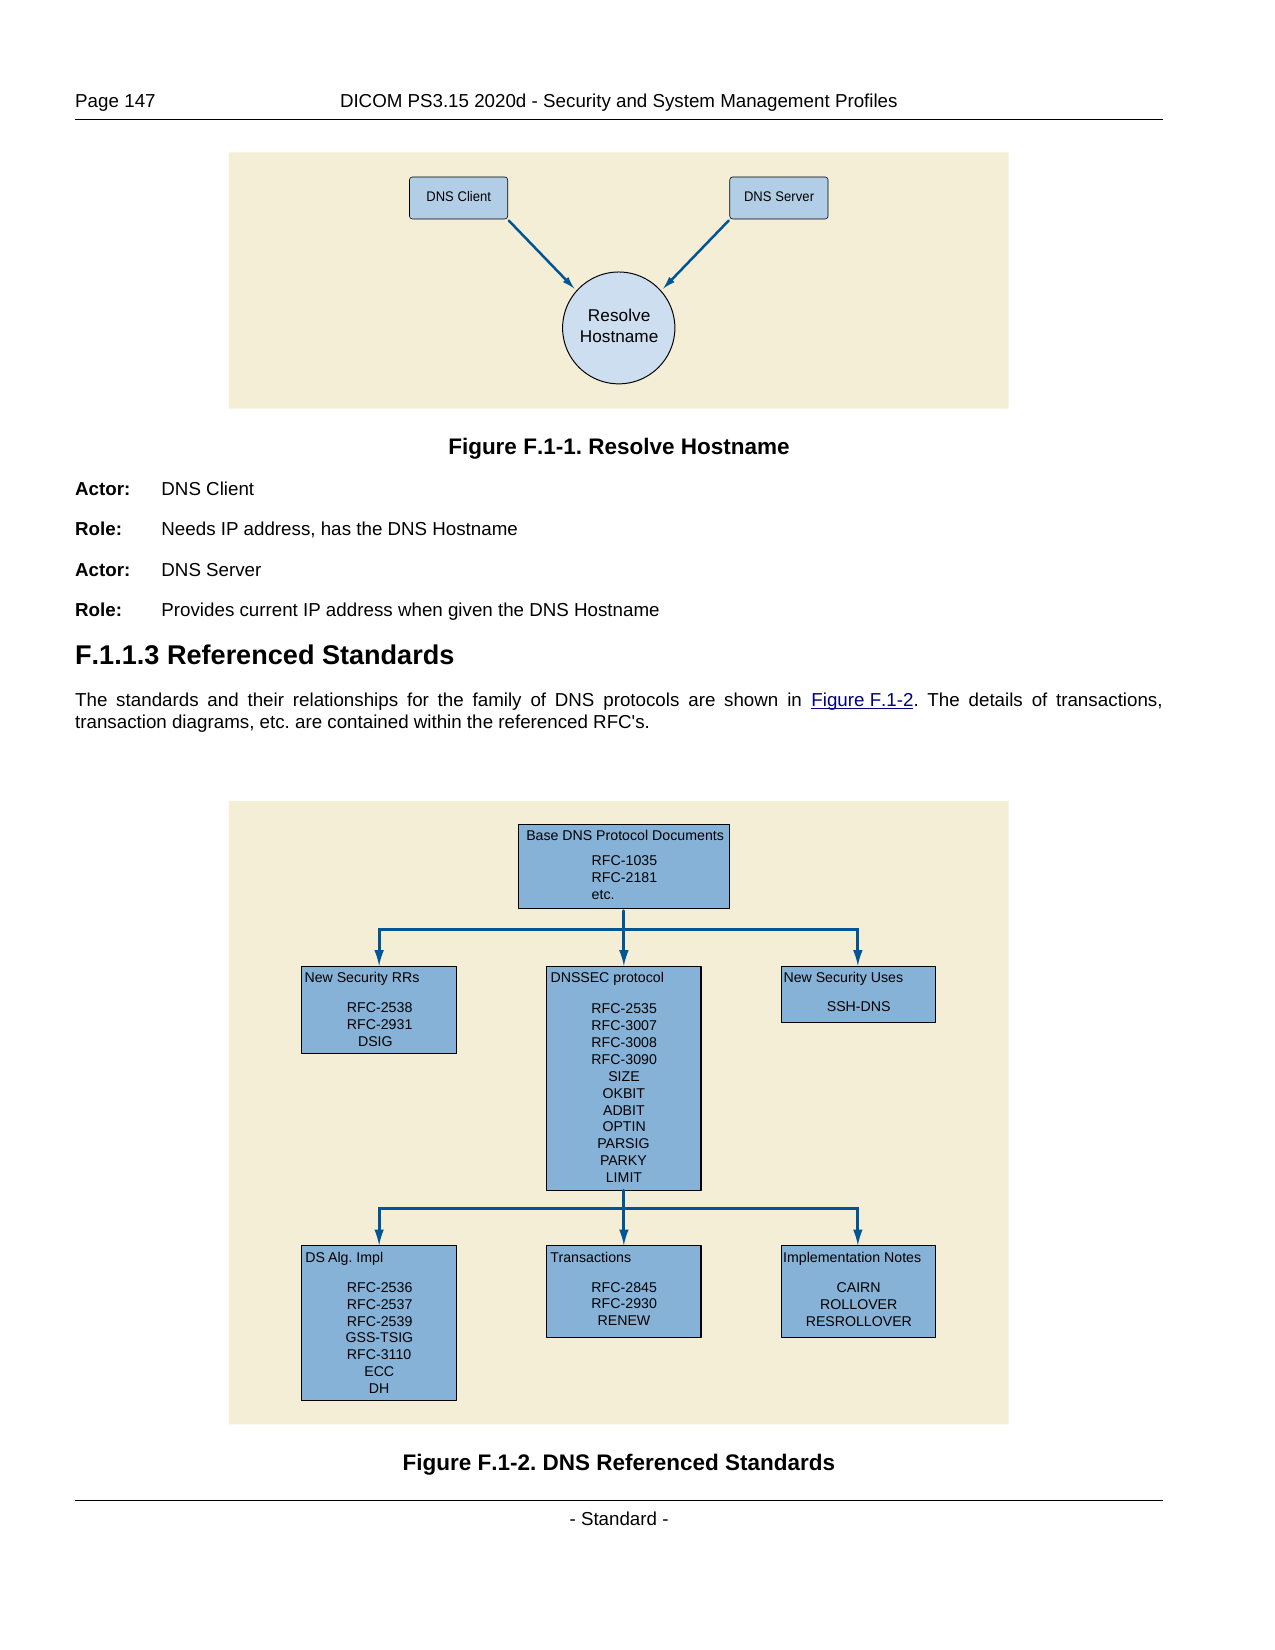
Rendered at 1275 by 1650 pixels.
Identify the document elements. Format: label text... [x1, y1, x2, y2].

text Actor: DNS Client [75, 478, 1162, 499]
text Figure F.1-1. Resolve Hostname [75, 433, 1162, 459]
text Role: Provides current IP address when given the DNS Hostname [75, 599, 1162, 620]
text The standards and their relationships for the family of DNS protocols are shown in Figure F.1-2. The details of transactions, transaction diagrams, etc. are contained within the referenced RFC's. [75, 689, 1162, 732]
text F.1.1.3 Referenced Standards [75, 639, 1162, 670]
text Actor: DNS Server [75, 558, 1162, 580]
text Figure F.1-2. DNS Referenced Standards [75, 1449, 1162, 1475]
text Role: Needs IP address, has the DNS Hostname [75, 518, 1162, 540]
